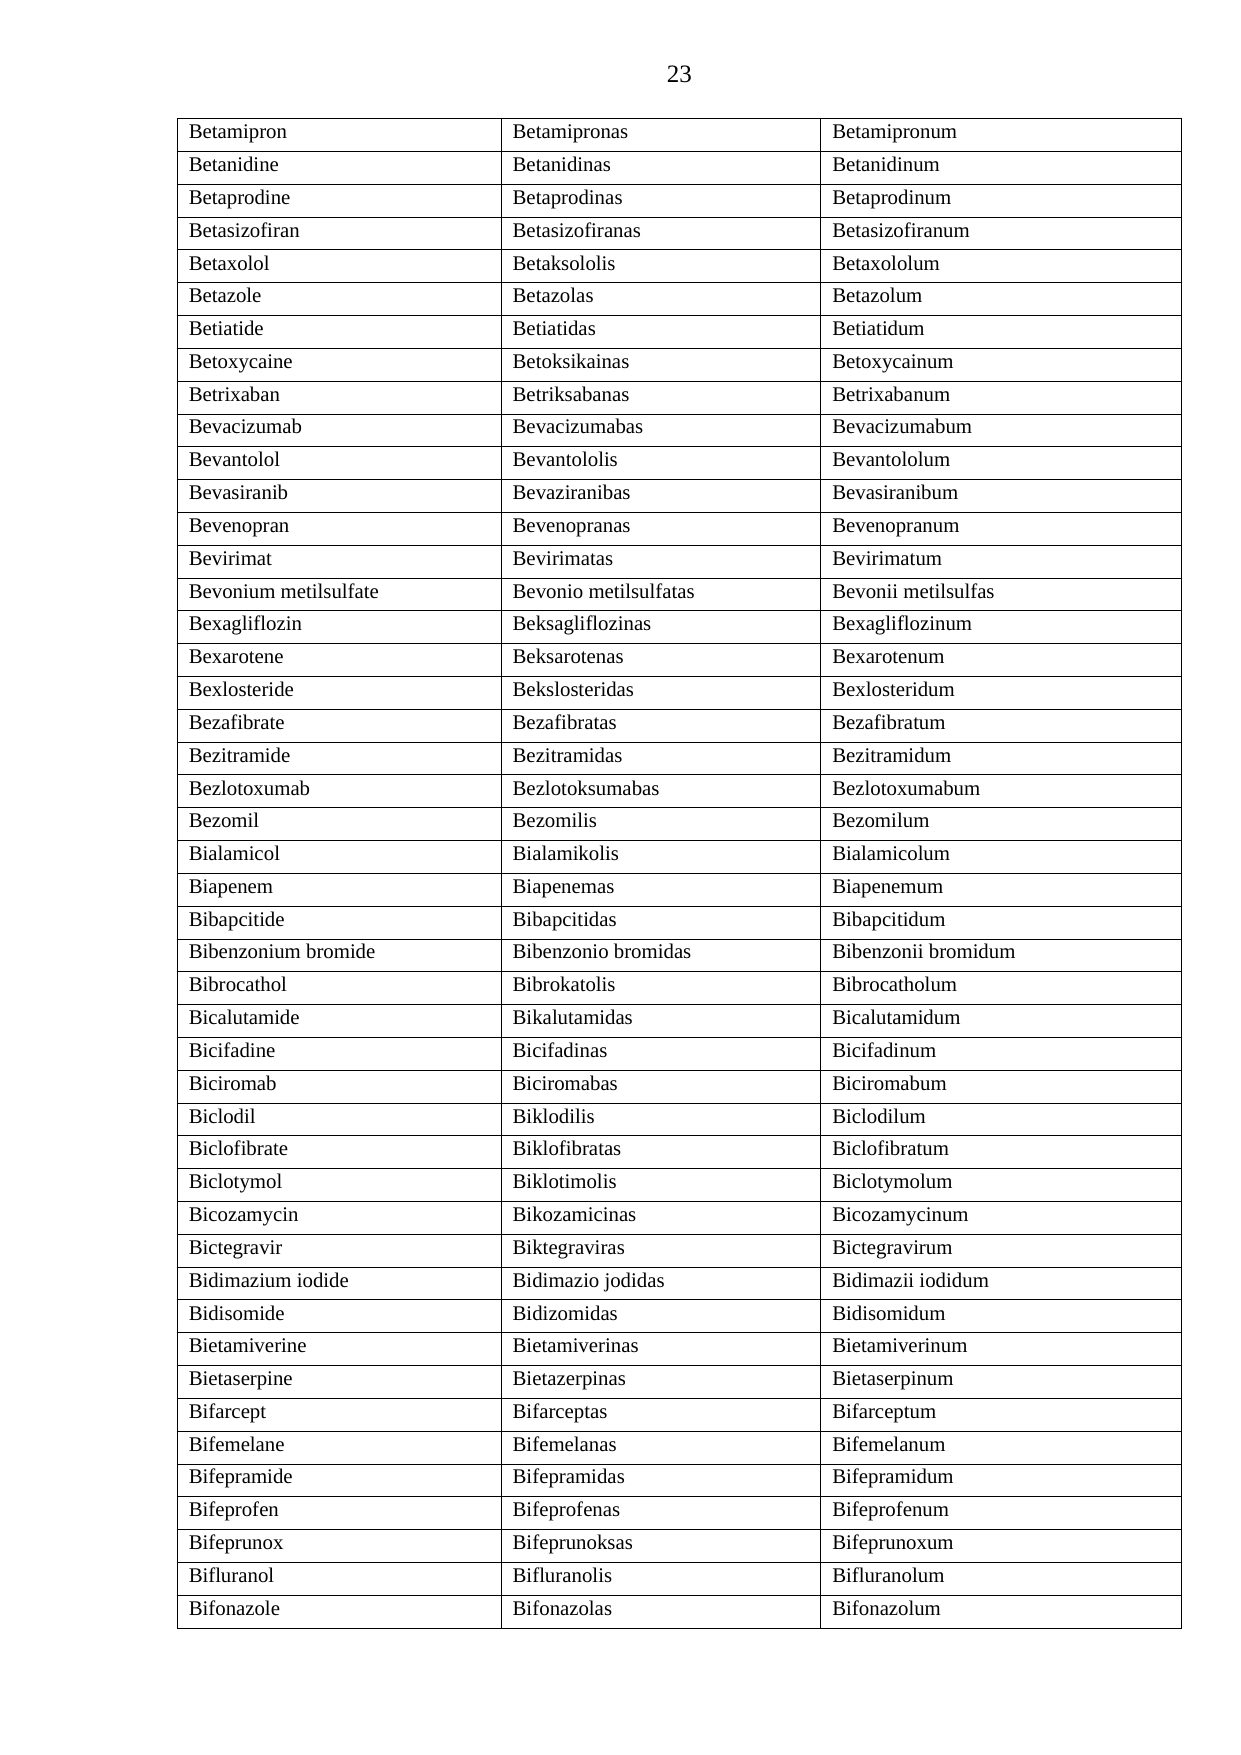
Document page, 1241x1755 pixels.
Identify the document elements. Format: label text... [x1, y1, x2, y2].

table_cell Biclodilum [821, 1104, 1181, 1135]
table_cell Betamipronas [502, 119, 820, 151]
table_cell Bidimazio jodidas [502, 1268, 820, 1299]
table_cell Bifarceptum [821, 1399, 1181, 1431]
table_cell Betaksololis [502, 250, 820, 282]
table_cell Biktegraviras [502, 1235, 820, 1267]
table_cell Biclofibrate [178, 1136, 501, 1168]
table_cell Betaprodinum [821, 185, 1181, 217]
table_cell Bevasiranibum [821, 480, 1181, 512]
table_cell Bexagliflozin [178, 611, 501, 643]
table_cell Biapenemas [502, 874, 820, 906]
table_cell Bicozamycin [178, 1202, 501, 1234]
table_cell Bezitramide [178, 743, 501, 774]
table_cell Bialamicol [178, 841, 501, 873]
table_cell Bietaserpinum [821, 1366, 1181, 1398]
table_cell Bevantololum [821, 447, 1181, 479]
table_cell Bifarceptas [502, 1399, 820, 1431]
table_cell Bifemelanas [502, 1432, 820, 1463]
table_cell Bevonio metilsulfatas [502, 579, 820, 610]
table_cell Bibenzonium bromide [178, 940, 501, 971]
table_cell Betamipronum [821, 119, 1181, 151]
table_cell Bietamiverinas [502, 1333, 820, 1365]
table_cell Betazole [178, 283, 501, 315]
table_cell Bifemelanum [821, 1432, 1181, 1463]
table_cell Bezomilis [502, 808, 820, 840]
table_cell Bifonazole [178, 1596, 501, 1627]
table_cell Bifonazolum [821, 1596, 1181, 1627]
table_cell Betrixaban [178, 382, 501, 413]
table_cell Bezlotoxumab [178, 775, 501, 807]
table_cell Betaprodinas [502, 185, 820, 217]
table_cell Bevirimat [178, 546, 501, 577]
table_cell Bexarotene [178, 644, 501, 676]
table_cell Betaxololum [821, 250, 1181, 282]
table_cell Bevacizumabas [502, 415, 820, 446]
table_cell Bibapcitide [178, 907, 501, 938]
table_cell Bifluranol [178, 1563, 501, 1595]
table_cell Biklodilis [502, 1104, 820, 1135]
table_cell Bifepramidas [502, 1465, 820, 1496]
table_cell Betriksabanas [502, 382, 820, 413]
table_cell Bicifadinum [821, 1038, 1181, 1070]
table_cell Betiatidum [821, 316, 1181, 348]
table_cell Bevaziranibas [502, 480, 820, 512]
table_cell Bifeprunoksas [502, 1530, 820, 1562]
table_cell Bevacizumabum [821, 415, 1181, 446]
table_cell Biclodil [178, 1104, 501, 1135]
table_cell Biklofibratas [502, 1136, 820, 1168]
table_cell Bifluranolis [502, 1563, 820, 1595]
table_cell Betoxycainum [821, 349, 1181, 381]
table_cell Bietazerpinas [502, 1366, 820, 1398]
table_cell Bezomilum [821, 808, 1181, 840]
table_cell Bidisomide [178, 1300, 501, 1332]
table_cell Bidimazium iodide [178, 1268, 501, 1299]
table_cell Biklotimolis [502, 1169, 820, 1201]
table_cell Bevonium metilsulfate [178, 579, 501, 610]
table_cell Bifluranolum [821, 1563, 1181, 1595]
table_cell Betasizofiran [178, 218, 501, 249]
table_cell Bezomil [178, 808, 501, 840]
table_cell Betiatidas [502, 316, 820, 348]
table_cell Bicalutamide [178, 1005, 501, 1037]
table_cell Beksarotenas [502, 644, 820, 676]
table_cell Betasizofiranas [502, 218, 820, 249]
table_cell Bezlotoksumabas [502, 775, 820, 807]
table_cell Betiatide [178, 316, 501, 348]
table_cell Bexarotenum [821, 644, 1181, 676]
table_cell Bictegravir [178, 1235, 501, 1267]
table_cell Bezitramidas [502, 743, 820, 774]
table_cell Bietamiverinum [821, 1333, 1181, 1365]
table_cell Bifepramidum [821, 1465, 1181, 1496]
table_cell Bifonazolas [502, 1596, 820, 1627]
table_cell Bifeprofenas [502, 1497, 820, 1529]
table_cell Bevenopranas [502, 513, 820, 545]
table_cell Bicifadine [178, 1038, 501, 1070]
table_cell Biclofibratum [821, 1136, 1181, 1168]
table_cell Bibapcitidas [502, 907, 820, 938]
table_cell Betaprodine [178, 185, 501, 217]
table_cell Bevacizumab [178, 415, 501, 446]
table_cell Bevonii metilsulfas [821, 579, 1181, 610]
table_cell Bifeprofenum [821, 1497, 1181, 1529]
table_cell Bezitramidum [821, 743, 1181, 774]
table_cell Beksagliflozinas [502, 611, 820, 643]
table_cell Bifarcept [178, 1399, 501, 1431]
table_cell Bibenzonii bromidum [821, 940, 1181, 971]
table_cell Bietamiverine [178, 1333, 501, 1365]
table_cell Biciromabas [502, 1071, 820, 1102]
table_cell Betrixabanum [821, 382, 1181, 413]
table_cell Biapenemum [821, 874, 1181, 906]
table_cell Betasizofiranum [821, 218, 1181, 249]
table_cell Bicifadinas [502, 1038, 820, 1070]
table_cell Bevenopranum [821, 513, 1181, 545]
table_cell Bicalutamidum [821, 1005, 1181, 1037]
table_cell Bevirimatas [502, 546, 820, 577]
table_cell Bibrokatolis [502, 972, 820, 1004]
table_cell Bezafibratum [821, 710, 1181, 742]
table_cell Bifeprofen [178, 1497, 501, 1529]
table_cell Bidizomidas [502, 1300, 820, 1332]
table_cell Bifemelane [178, 1432, 501, 1463]
table_cell Bifeprunox [178, 1530, 501, 1562]
table_cell Betanidinum [821, 152, 1181, 184]
table_cell Bibapcitidum [821, 907, 1181, 938]
table_cell Bibenzonio bromidas [502, 940, 820, 971]
table_cell Bevantolol [178, 447, 501, 479]
table_cell Bevantololis [502, 447, 820, 479]
table_cell Bezlotoxumabum [821, 775, 1181, 807]
table_cell Bialamicolum [821, 841, 1181, 873]
table_cell Bexagliflozinum [821, 611, 1181, 643]
table_cell Biclotymolum [821, 1169, 1181, 1201]
table_cell Bifepramide [178, 1465, 501, 1496]
table_cell Betanidinas [502, 152, 820, 184]
table_cell Biclotymol [178, 1169, 501, 1201]
table_cell Bekslosteridas [502, 677, 820, 709]
table_cell Betazolas [502, 283, 820, 315]
table_cell Betoxycaine [178, 349, 501, 381]
table_cell Biciromab [178, 1071, 501, 1102]
table_cell Betaxolol [178, 250, 501, 282]
table_cell Bibrocathol [178, 972, 501, 1004]
table_cell Bifeprunoxum [821, 1530, 1181, 1562]
table_cell Bezafibratas [502, 710, 820, 742]
table_cell Biciromabum [821, 1071, 1181, 1102]
table_cell Bicozamycinum [821, 1202, 1181, 1234]
table_cell Bexlosteridum [821, 677, 1181, 709]
table_cell Betazolum [821, 283, 1181, 315]
table_cell Bikalutamidas [502, 1005, 820, 1037]
table_cell Bevenopran [178, 513, 501, 545]
table_cell Bietaserpine [178, 1366, 501, 1398]
table_cell Biapenem [178, 874, 501, 906]
table_cell Bidimazii iodidum [821, 1268, 1181, 1299]
table_cell Betanidine [178, 152, 501, 184]
table_cell Bidisomidum [821, 1300, 1181, 1332]
table_cell Bevasiranib [178, 480, 501, 512]
table_cell Bibrocatholum [821, 972, 1181, 1004]
table_cell Betoksikainas [502, 349, 820, 381]
table_cell Bezafibrate [178, 710, 501, 742]
table_cell Bictegravirum [821, 1235, 1181, 1267]
table_cell Bikozamicinas [502, 1202, 820, 1234]
table_cell Bevirimatum [821, 546, 1181, 577]
table_cell Bexlosteride [178, 677, 501, 709]
table_cell Betamipron [178, 119, 501, 151]
table_cell Bialamikolis [502, 841, 820, 873]
